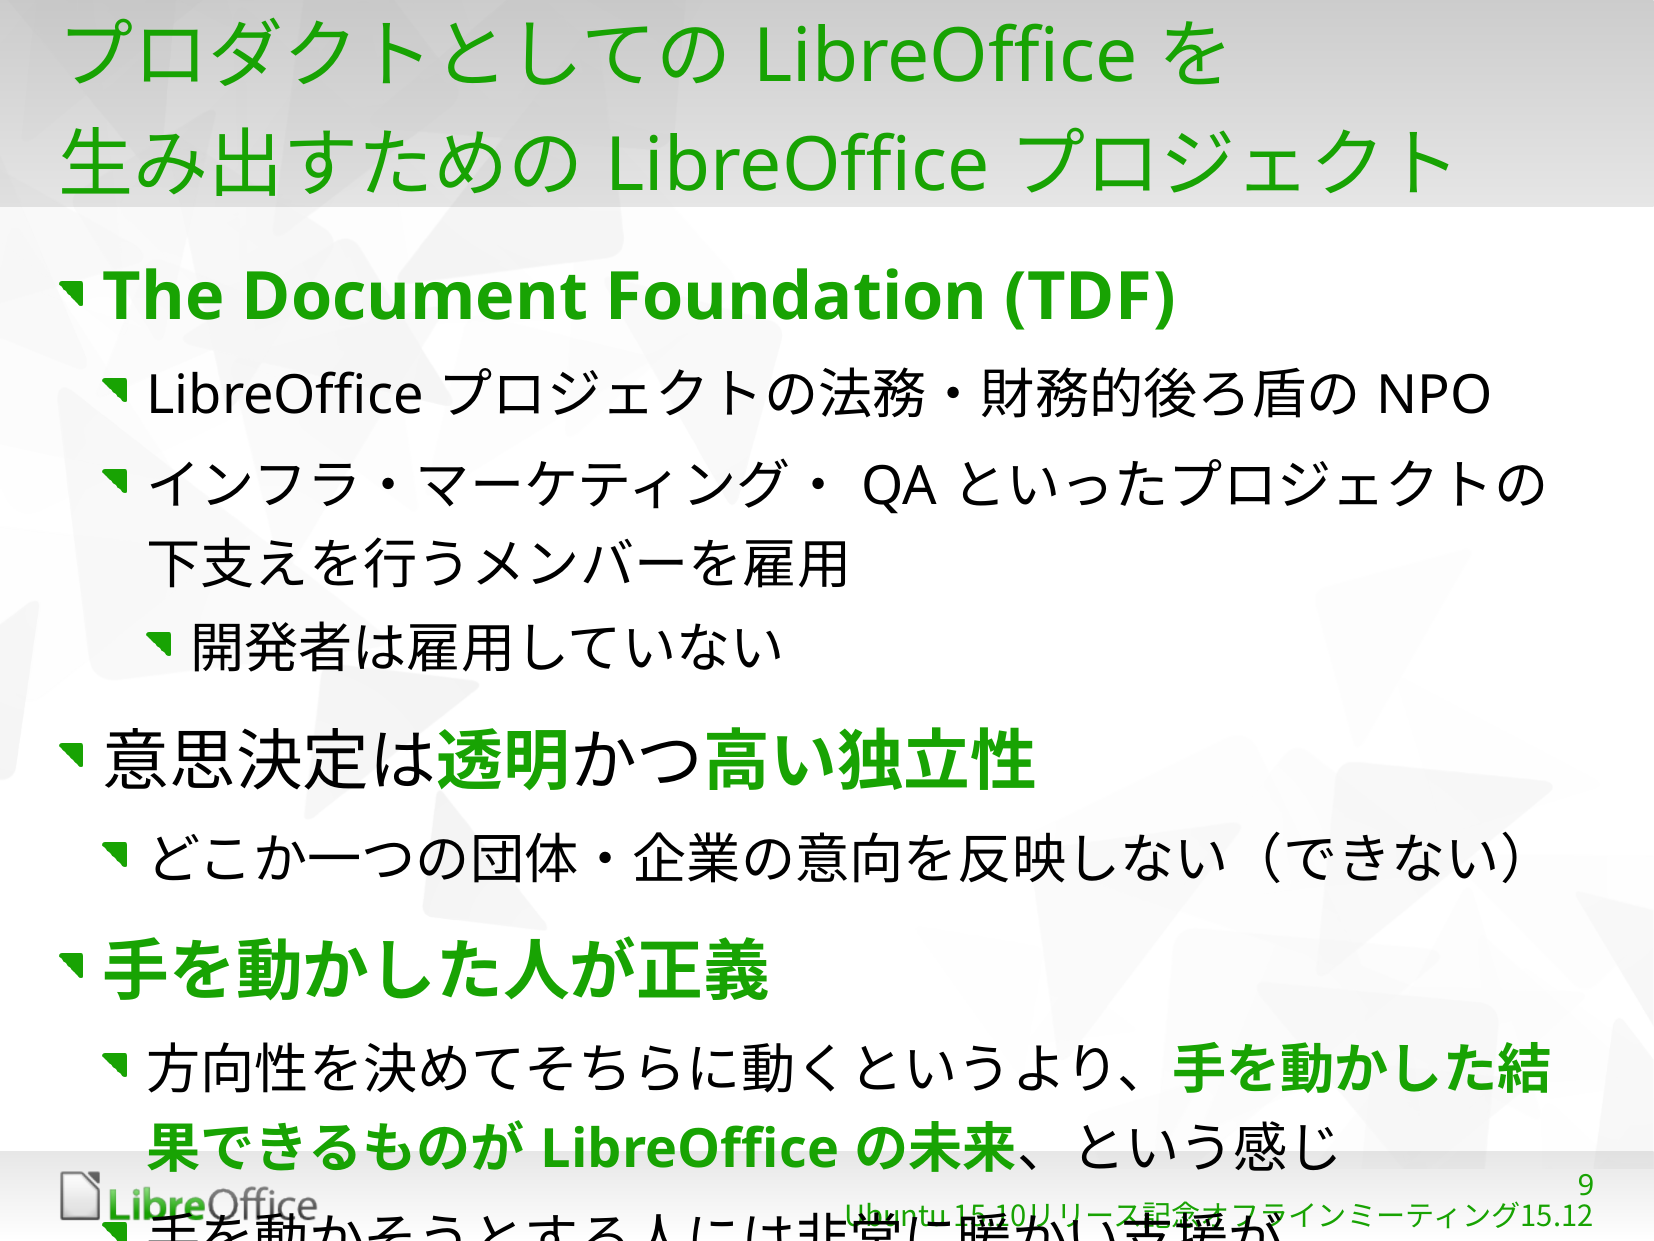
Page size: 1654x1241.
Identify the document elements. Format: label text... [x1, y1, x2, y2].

picture [993, 1156, 1008, 1169]
picture [993, 1133, 1002, 1145]
picture [327, 1230, 337, 1240]
list The Document Foundation (TDF) LibreOfficeプロジェクトの法務・財務的後ろ盾のNPO インフラ・マーケティング・QAといったプロジェクトの下支えを行うメンバーを雇用 開発者は雇用していない 意思決定は透明かつ高い独立性 どこか一つの団体・企業の意向を反映しない（できない） 手を動かした人が正義 方向性を決めてそちらに動くというより、手を動かした結果できるものがLibreOfficeの未来、という感じ 手を動かそうとする人には非常に暖かい支援が もちろん、お金を払って誰か（サポートベンダーなど）に代わりに手を動かしてもらうという方法はある [59, 248, 1595, 1119]
title プロダクトとしてのLibreOfficeを 生み出すためのLibreOfficeプロジェクト [59, 28, 1595, 179]
picture [292, 1229, 301, 1240]
picture [213, 1235, 228, 1240]
picture [915, 1149, 928, 1160]
picture [118, 22, 128, 28]
picture [222, 179, 242, 186]
picture [915, 548, 1654, 1169]
picture [915, 1136, 932, 1143]
picture [916, 1155, 932, 1169]
picture [248, 179, 269, 186]
picture [678, 179, 697, 185]
picture [41, 1152, 337, 1241]
picture [970, 1155, 986, 1169]
picture [939, 1156, 954, 1169]
picture [0, 0, 783, 931]
picture [977, 1133, 986, 1145]
picture [329, 1158, 337, 1164]
